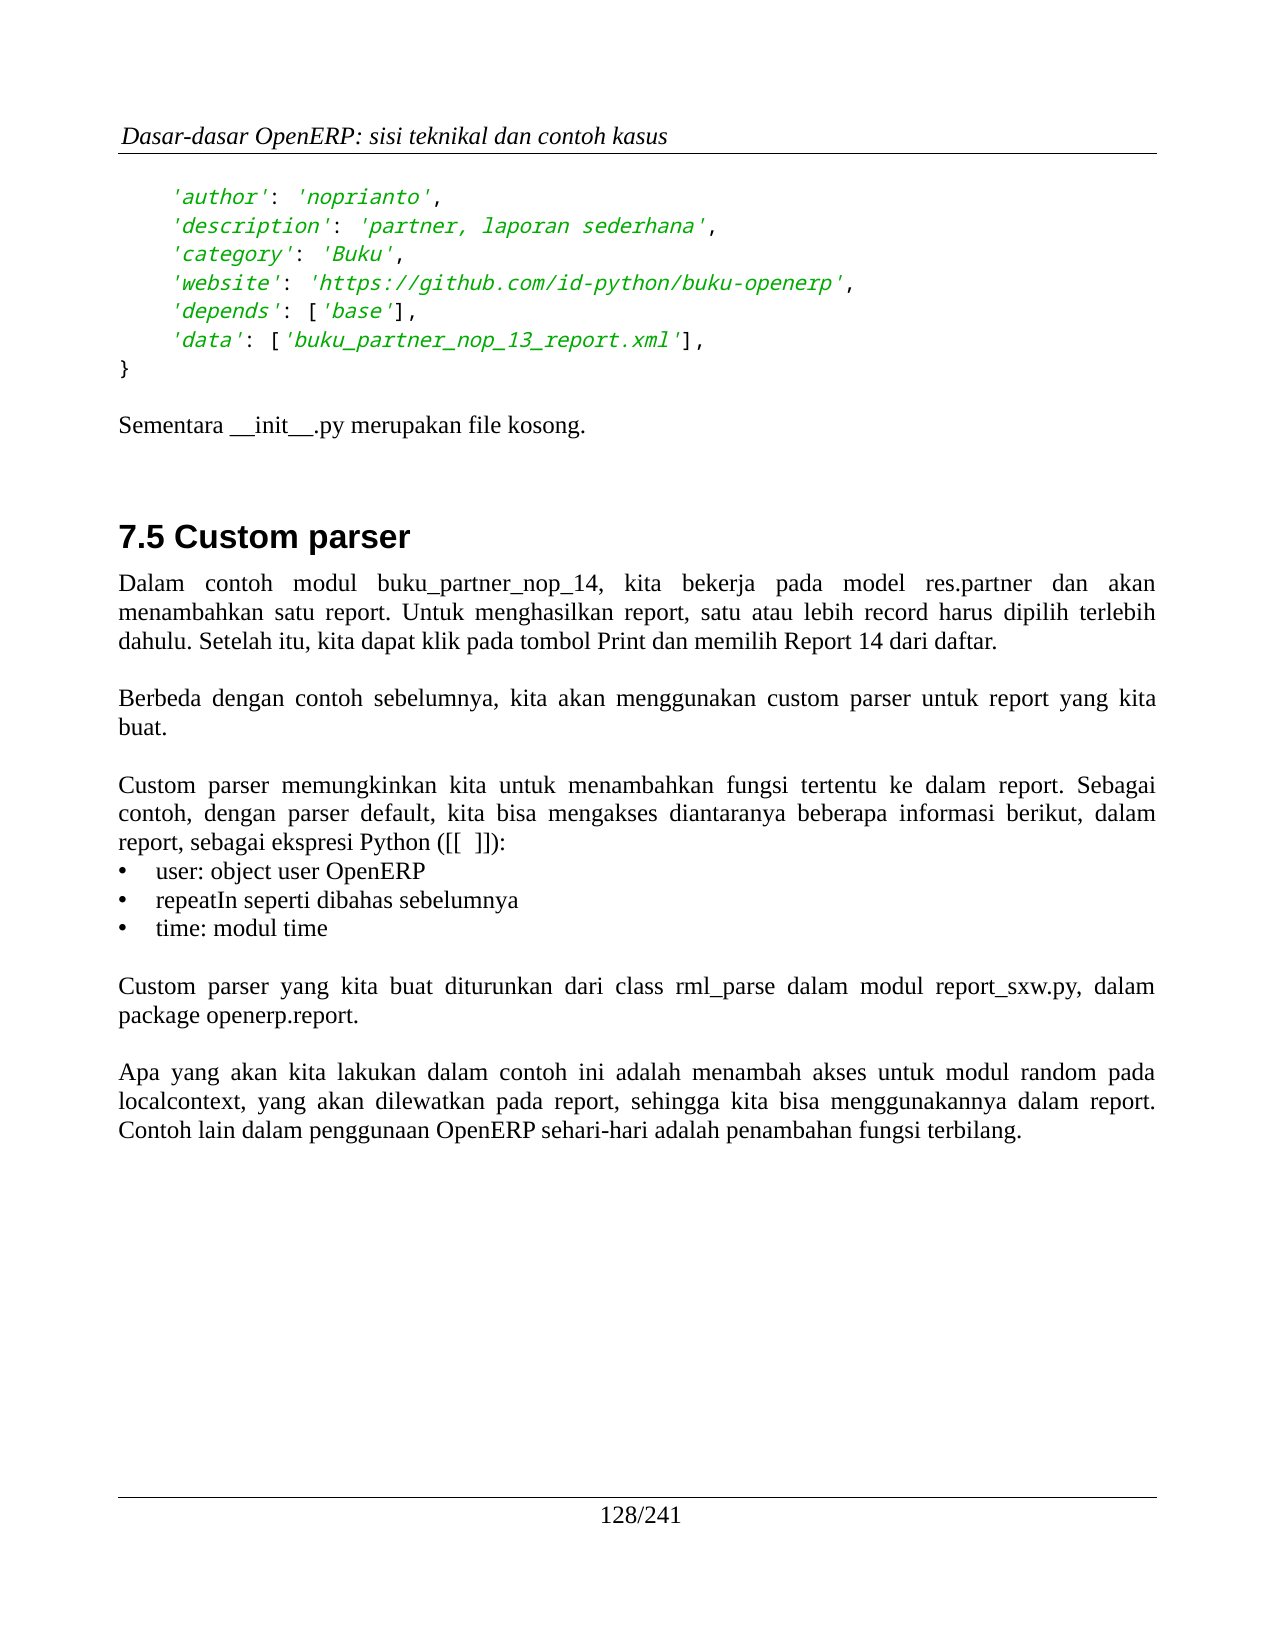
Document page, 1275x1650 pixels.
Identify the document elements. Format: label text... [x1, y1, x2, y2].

text Sementara __init__.py merupakan file kosong. [118, 410, 1157, 439]
text 'description': 'partner, laporan sederhana', [118, 211, 1157, 239]
list time: modul time [118, 913, 1157, 942]
text 'website': 'https://github.com/id-python/buku-openerp', [118, 268, 1157, 296]
text Berbeda dengan contoh sebelumnya, kita akan menggunakan custom parser untuk report yang kita buat. [118, 683, 1157, 741]
text 'depends': ['base'], [118, 296, 1157, 325]
list user: object user OpenERP [118, 856, 1157, 885]
text 'author': 'noprianto', [118, 182, 1157, 211]
text 'data': ['buku_partner_nop_13_report.xml'], [118, 325, 1157, 353]
text Dalam contoh modul buku_partner_nop_14, kita bekerja pada model res.partner dan akan menambahkan satu report. Untuk menghasilkan report, satu atau lebih record harus dipilih terlebih dahulu. Setelah itu, kita dapat klik pada tombol Print dan memilih Report 14 dari daftar. [118, 568, 1157, 655]
subtitle 7.5 Custom parser [118, 517, 1157, 556]
text Apa yang akan kita lakukan dalam contoh ini adalah menambah akses untuk modul random pada localcontext, yang akan dilewatkan pada report, sehingga kita bisa menggunakannya dalam report. Contoh lain dalam penggunaan OpenERP sehari-hari adalah penambahan fungsi terbilang. [118, 1057, 1157, 1143]
text } [118, 353, 1157, 382]
text Custom parser yang kita buat diturunkan dari class rml_parse dalam modul report_sxw.py, dalam package openerp.report. [118, 971, 1157, 1028]
text 'category': 'Buku', [118, 239, 1157, 268]
text Custom parser memungkinkan kita untuk menambahkan fungsi tertentu ke dalam report. Sebagai contoh, dengan parser default, kita bisa mengakses diantaranya beberapa informasi berikut, dalam report, sebagai ekspresi Python ([[ ]]): [118, 770, 1157, 856]
list repeatIn seperti dibahas sebelumnya [118, 885, 1157, 913]
